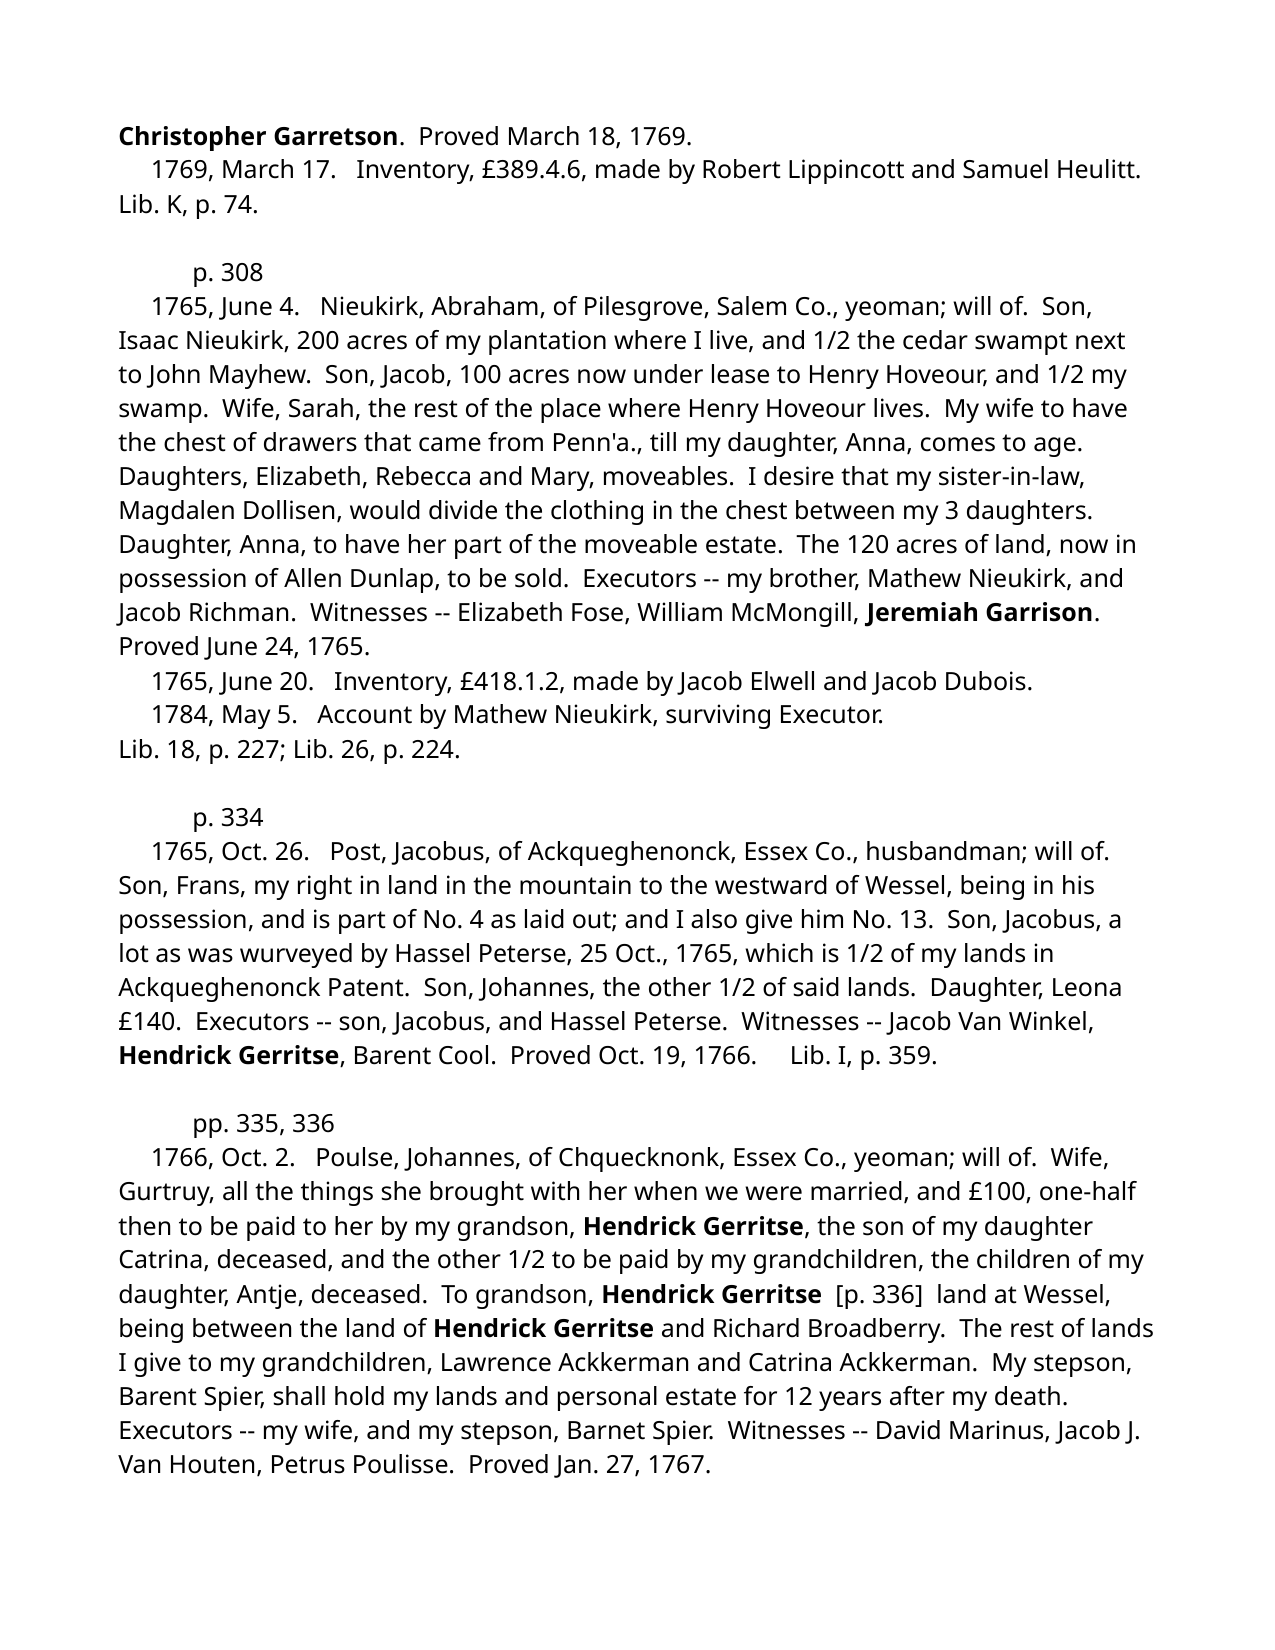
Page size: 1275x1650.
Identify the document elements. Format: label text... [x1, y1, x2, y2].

text 1765, June 4. Nieukirk, Abraham, of Pilesgrove, Salem Co., yeoman; will of. Son, Isaac Nieukirk, 200 acres of my plantation where I live, and 1/2 the cedar swampt next to John Mayhew. Son, Jacob, 100 acres now under lease to Henry Hoveour, and 1/2 my swamp. Wife, Sarah, the rest of the place where Henry Hoveour lives. My wife to have the chest of drawers that came from Penn'a., till my daughter, Anna, comes to age. Daughters, Elizabeth, Rebecca and Mary, moveables. I desire that my sister-in-law, Magdalen Dollisen, would divide the clothing in the chest between my 3 daughters. Daughter, Anna, to have her part of the moveable estate. The 120 acres of land, now in possession of Allen Dunlap, to be sold. Executors -- my brother, Mathew Nieukirk, and Jacob Richman. Witnesses -- Elizabeth Fose, William McMongill, Jeremiah Garrison. Proved June 24, 1765. [118, 288, 1157, 663]
text 1765, June 20. Inventory, £418.1.2, made by Jacob Elwell and Jacob Dubois. [118, 663, 1157, 697]
text p. 334 [118, 799, 1157, 833]
text 1784, May 5. Account by Mathew Nieukirk, surviving Executor. [118, 697, 1157, 731]
text 1769, March 17. Inventory, £389.4.6, made by Robert Lippincott and Samuel Heulitt. [118, 152, 1157, 186]
text Lib. 18, p. 227; Lib. 26, p. 224. [118, 731, 1157, 765]
text Christopher Garretson. Proved March 18, 1769. [118, 118, 1157, 152]
text 1765, Oct. 26. Post, Jacobus, of Ackqueghenonck, Essex Co., husbandman; will of. Son, Frans, my right in land in the mountain to the westward of Wessel, being in his possession, and is part of No. 4 as laid out; and I also give him No. 13. Son, Jacobus, a lot as was wurveyed by Hassel Peterse, 25 Oct., 1765, which is 1/2 of my lands in Ackqueghenonck Patent. Son, Johannes, the other 1/2 of said lands. Daughter, Leona £140. Executors -- son, Jacobus, and Hassel Peterse. Witnesses -- Jacob Van Winkel, Hendrick Gerritse, Barent Cool. Proved Oct. 19, 1766. Lib. I, p. 359. [118, 833, 1157, 1072]
text 1766, Oct. 2. Poulse, Johannes, of Chquecknonk, Essex Co., yeoman; will of. Wife, Gurtruy, all the things she brought with her when we were married, and £100, one-half then to be paid to her by my grandson, Hendrick Gerritse, the son of my daughter Catrina, deceased, and the other 1/2 to be paid by my grandchildren, the children of my daughter, Antje, deceased. To grandson, Hendrick Gerritse [p. 336] land at Wessel, being between the land of Hendrick Gerritse and Richard Broadberry. The rest of lands I give to my grandchildren, Lawrence Ackkerman and Catrina Ackkerman. My stepson, Barent Spier, shall hold my lands and personal estate for 12 years after my death. Executors -- my wife, and my stepson, Barnet Spier. Witnesses -- David Marinus, Jacob J. Van Houten, Petrus Poulisse. Proved Jan. 27, 1767. [118, 1140, 1157, 1481]
text Lib. K, p. 74. [118, 186, 1157, 220]
text p. 308 [118, 254, 1157, 288]
text pp. 335, 336 [118, 1106, 1157, 1140]
